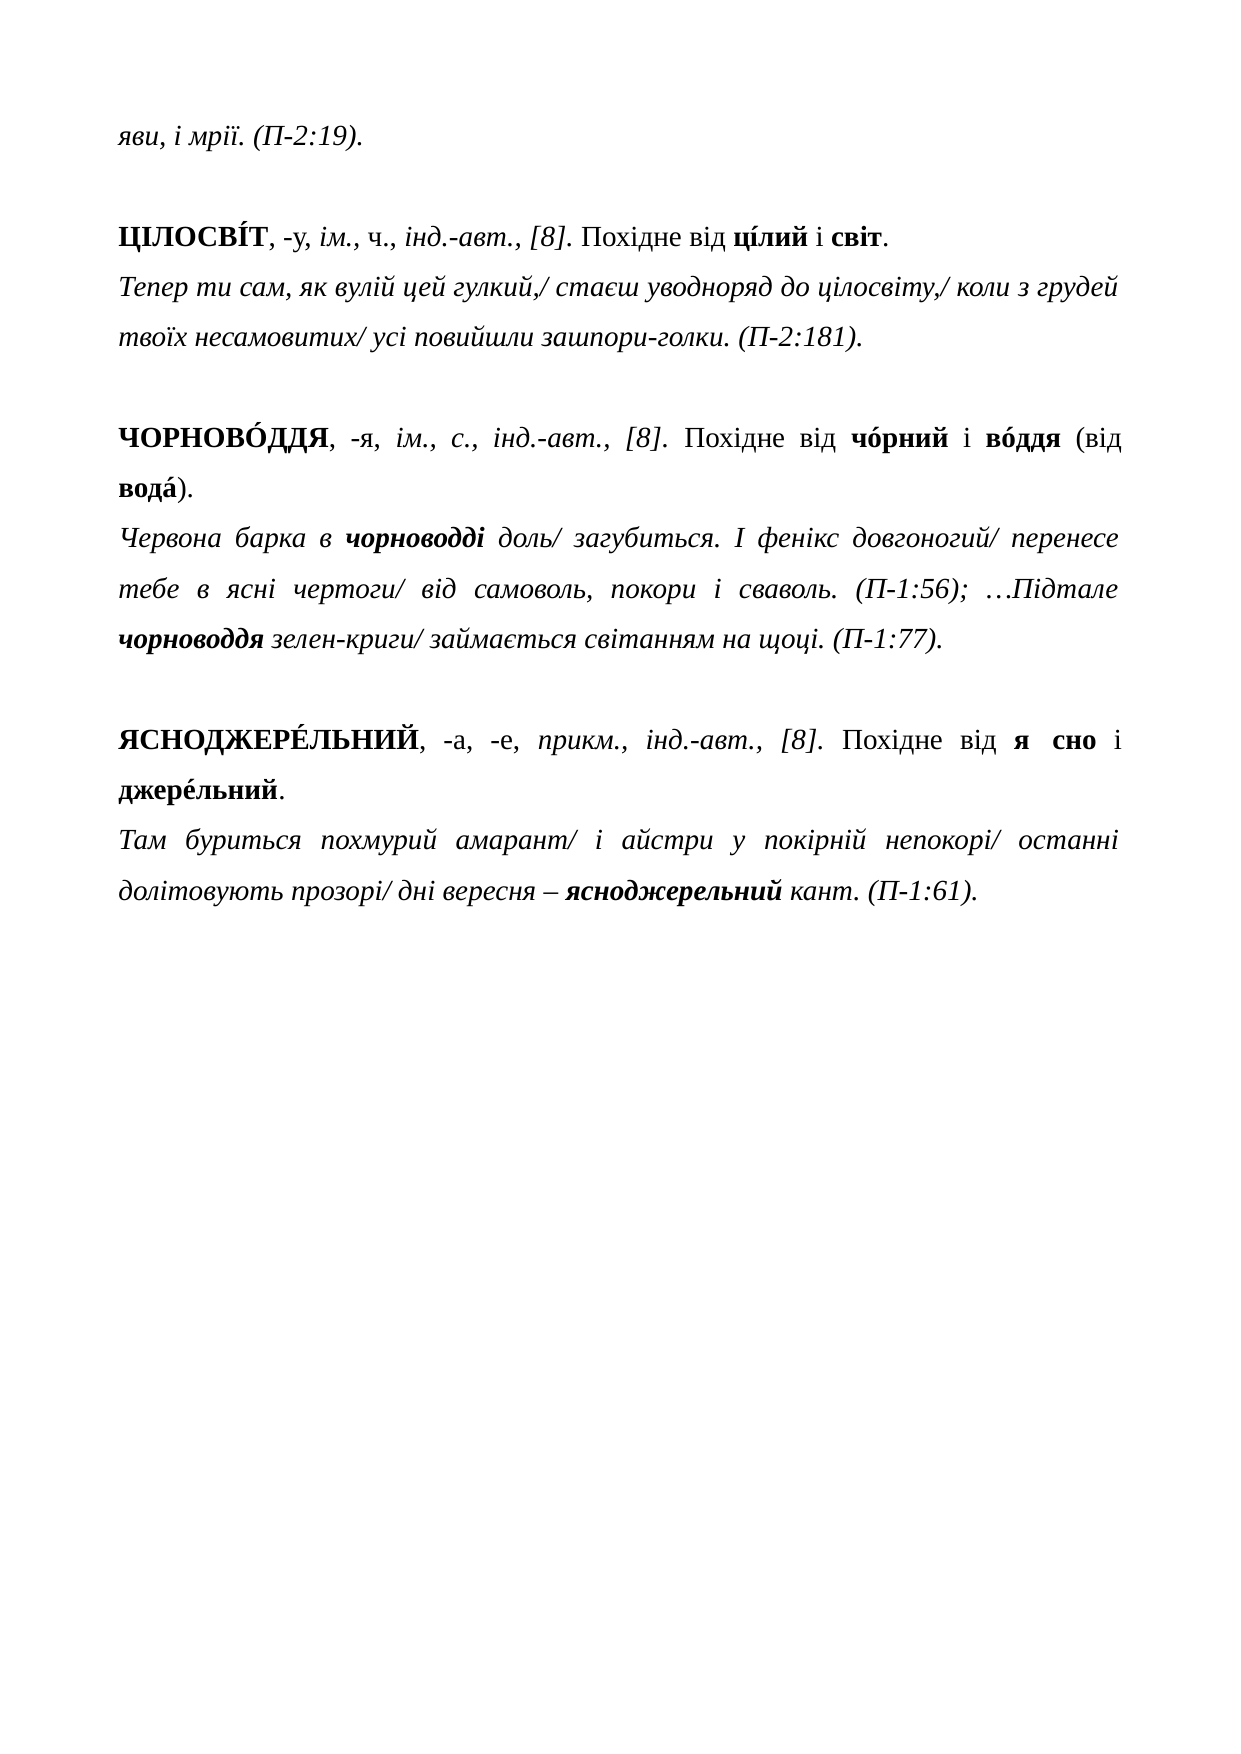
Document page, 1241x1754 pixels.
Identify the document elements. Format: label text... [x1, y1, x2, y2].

text Цілосвíт, -у, ім., ч., інд.-авт., [8]. Похідне від цíлий і світ. [118, 219, 1122, 252]
text яви, і мрії. (П-2:19). [118, 118, 1122, 152]
text Ясноджерéльний, -а, -е, прикм., інд.-авт., [8]. Похідне від ясно і джерéльний. [118, 722, 1122, 806]
text Тепер ти сам, як вулій цей гулкий,/ стаєш уводноряд до цілосвіту,/ коли з грудей твоїх несамовитих/ усі повийшли зашпори-голки. (П-2:181). [118, 269, 1122, 353]
text Там буриться похмурий амарант/ і айстри у покірній непокорі/ останні долітовують прозорі/ дні вересня – ясноджерельний кант. (П-1:61). [118, 822, 1122, 906]
text Чорновóддя, -я, ім., с., інд.-авт., [8]. Похідне від чóрний і вóддя (від водá). [118, 420, 1122, 504]
text Червона барка в чорноводді доль/ загубиться. І фенікс довгоногий/ перенесе тебе в ясні чертоги/ від самоволь, покори і сваволь. (П-1:56); …Підтале чорноводдя зелен-криги/ займається світанням на щоці. (П-1:77). [118, 521, 1122, 655]
